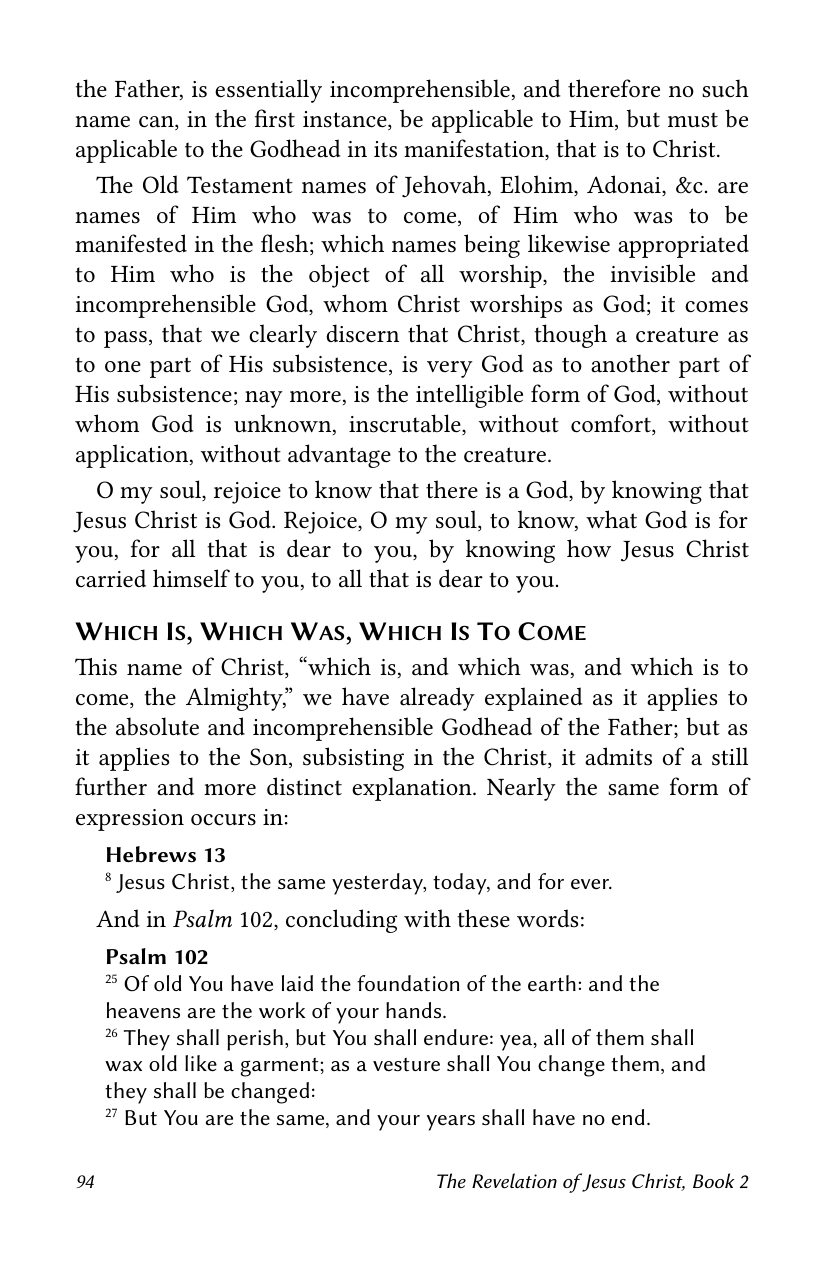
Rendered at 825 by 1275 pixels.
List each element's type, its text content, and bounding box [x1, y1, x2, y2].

text This name of Christ, “which is, and which was, and which is to come, the Almighty,” we have already explained as it applies to the absolute and incomprehensible Godhead of the Father; but as it applies to the Son, subsisting in the Christ, it admits of a still further and more distinct explanation. Nearly the same form of expression occurs in: [75, 653, 750, 831]
text 26 They shall perish, but You shall endure: yea, all of them shall wax old like a garment; as a vesture shall You change them, and they shall be changed: [105, 1025, 720, 1104]
text 8 Jesus Christ, the same yesterday, today, and for ever. [105, 869, 720, 895]
subtitle Which Is, Which Was, Which Is To Come [75, 616, 750, 647]
text 27 But You are the same, and your years shall have no end. [105, 1105, 720, 1131]
text the Father, is essentially incomprehensible, and therefore no such name can, in the first instance, be applicable to Him, but must be applicable to the Godhead in its manifestation, that is to Christ. [75, 75, 750, 163]
text Psalm 102 [105, 944, 750, 970]
text And in Psalm 102, concluding with these words: [75, 905, 750, 933]
text 25 Of old You have laid the foundation of the earth: and the heavens are the work of your hands. [105, 971, 720, 1024]
text Hebrews 13 [105, 842, 750, 868]
text O my soul, rejoice to know that there is a God, by knowing that Jesus Christ is God. Rejoice, O my soul, to know, what God is for you, for all that is dear to you, by knowing how Jesus Christ carried himself to you, to all that is dear to you. [75, 476, 750, 594]
text The Old Testament names of Jehovah, Elohim, Adonai, &c. are names of Him who was to come, of Him who was to be manifested in the flesh; which names being likewise appropriated to Him who is the object of all worship, the invisible and incomprehensible God, whom Christ worships as God; it comes to pass, that we clearly discern that Christ, though a creature as to one part of His subsistence, is very God as to another part of His subsistence; nay more, is the intelligible form of God, without whom God is unknown, inscrutable, without comfort, without application, without advantage to the creature. [75, 171, 750, 468]
